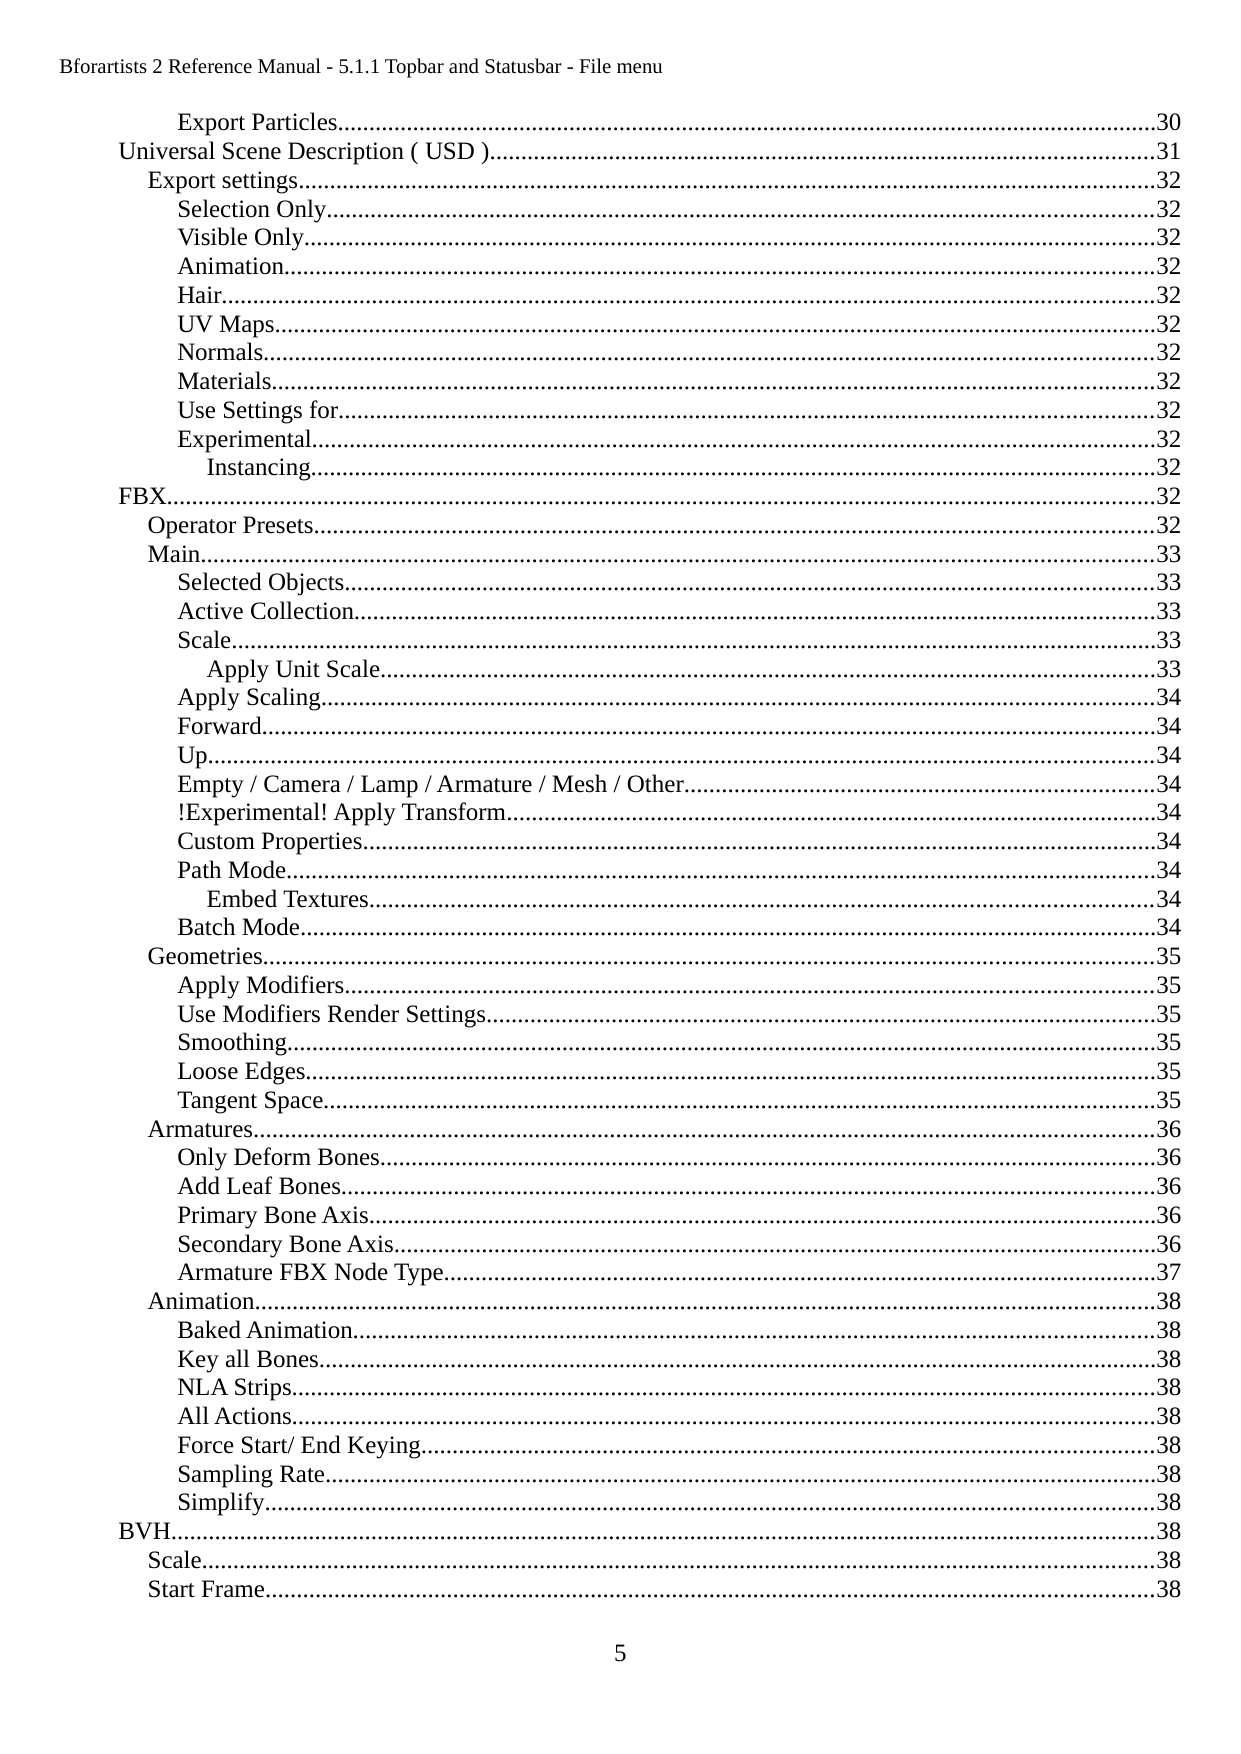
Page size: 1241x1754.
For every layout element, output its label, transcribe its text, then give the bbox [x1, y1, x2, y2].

text Primary Bone Axis 36 [177, 1200, 1181, 1229]
text Custom Properties 34 [177, 826, 1181, 855]
text Hair 32 [177, 280, 1181, 309]
text Armature FBX Node Type 37 [177, 1257, 1181, 1286]
text Selected Objects 33 [177, 567, 1181, 596]
text All Actions 38 [177, 1401, 1181, 1430]
text Instancing 32 [206, 452, 1181, 481]
text Key all Bones 38 [177, 1344, 1181, 1372]
text Loose Edges 35 [177, 1056, 1181, 1085]
text Path Mode 34 [177, 855, 1181, 884]
text Main 33 [147, 539, 1181, 567]
text Simplify 38 [177, 1487, 1181, 1516]
text Smoothing 35 [177, 1027, 1181, 1056]
text Tangent Space 35 [177, 1085, 1181, 1114]
text !Experimental! Apply Transform 34 [177, 797, 1181, 826]
text Armatures 36 [147, 1114, 1181, 1142]
text Operator Presets 32 [147, 510, 1181, 539]
text Export Particles 30 [177, 107, 1181, 136]
text NLA Strips 38 [177, 1372, 1181, 1401]
text Geometries 35 [147, 941, 1181, 970]
text Animation 32 [177, 251, 1181, 280]
text Sampling Rate 38 [177, 1459, 1181, 1487]
text Apply Modifiers 35 [177, 970, 1181, 999]
text Use Modifiers Render Settings 35 [177, 999, 1181, 1027]
text Universal Scene Description ( USD ) 31 [118, 136, 1181, 165]
text Apply Unit Scale 33 [206, 654, 1181, 682]
text Materials 32 [177, 366, 1181, 395]
text Empty / Camera / Lamp / Armature / Mesh / Other 34 [177, 769, 1181, 797]
text Active Collection 33 [177, 596, 1181, 625]
text Visible Only 32 [177, 222, 1181, 251]
text Secondary Bone Axis 36 [177, 1229, 1181, 1257]
text Up 34 [177, 740, 1181, 769]
text Apply Scaling 34 [177, 682, 1181, 711]
text Batch Mode 34 [177, 912, 1181, 941]
text Use Settings for 32 [177, 395, 1181, 424]
text Add Leaf Bones 36 [177, 1171, 1181, 1200]
text Scale 38 [147, 1545, 1181, 1574]
text BVH 38 [118, 1516, 1181, 1545]
text Start Frame 38 [147, 1574, 1181, 1602]
text Scale 33 [177, 625, 1181, 654]
text Normals 32 [177, 337, 1181, 366]
text Baked Animation 38 [177, 1315, 1181, 1344]
text Experimental 32 [177, 424, 1181, 452]
text Animation 38 [147, 1286, 1181, 1315]
text Force Start/ End Keying 38 [177, 1430, 1181, 1459]
text Forward 34 [177, 711, 1181, 740]
text Export settings 32 [147, 165, 1181, 194]
text Selection Only 32 [177, 194, 1181, 222]
text UV Maps 32 [177, 309, 1181, 337]
text Only Deform Bones 36 [177, 1142, 1181, 1171]
text Embed Textures 34 [206, 884, 1181, 912]
text FBX 32 [118, 481, 1181, 510]
